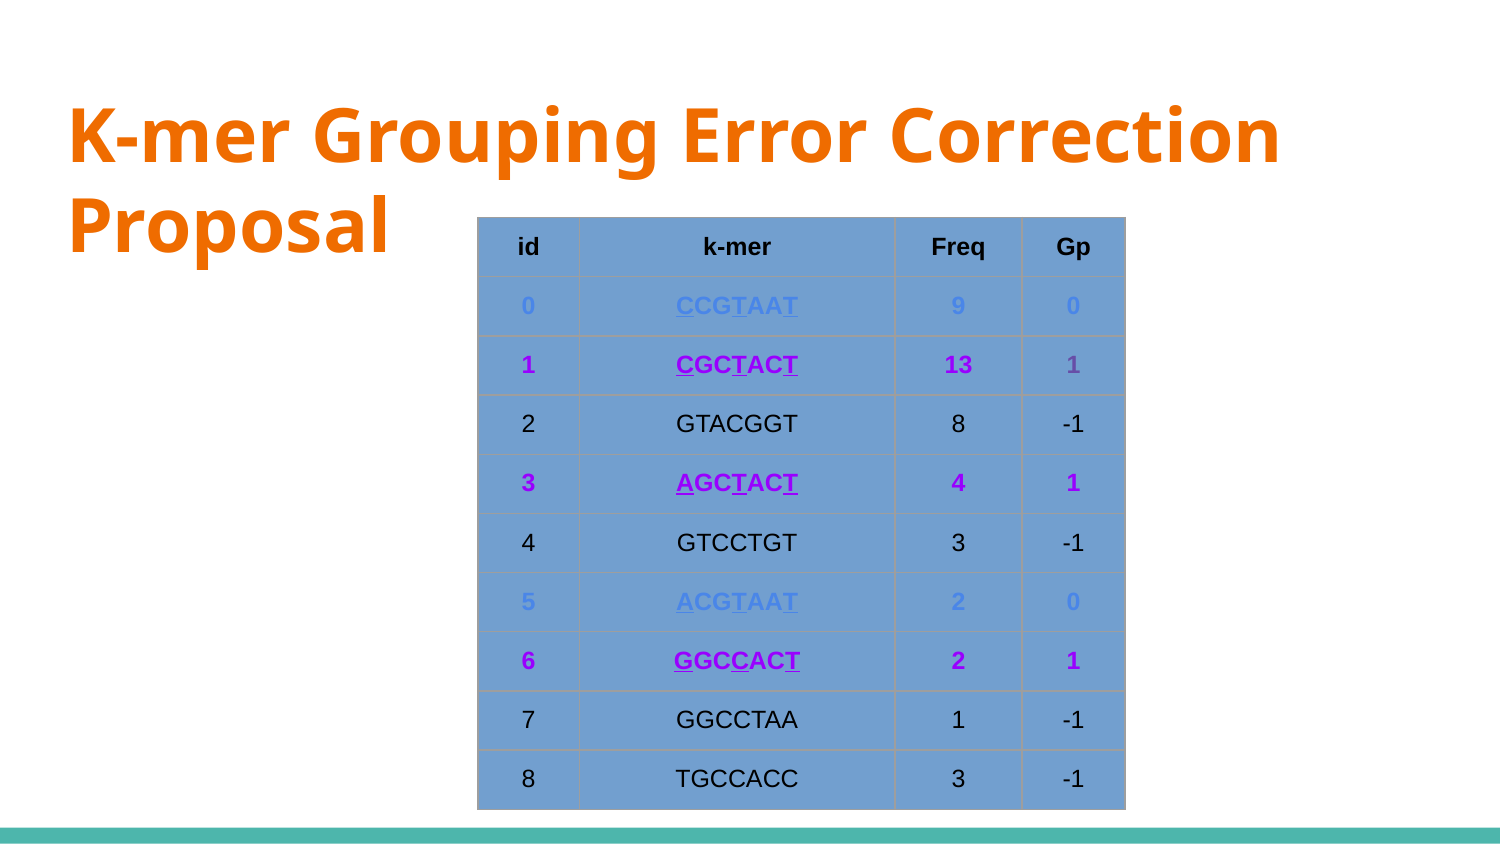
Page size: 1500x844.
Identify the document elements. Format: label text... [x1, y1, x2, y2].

table_cell 5 [479, 573, 579, 631]
table_header Gp [1023, 218, 1124, 276]
table_cell GTACGGT [580, 396, 894, 454]
table_cell ACGTAAT [580, 573, 894, 631]
table_cell 1 [1023, 632, 1124, 690]
table_cell -1 [1023, 751, 1124, 809]
table_cell GGCCACT [580, 632, 894, 690]
table_cell 8 [896, 396, 1021, 454]
table_cell 4 [479, 514, 579, 572]
table_cell 0 [1023, 573, 1124, 631]
table_cell CGCTACT [580, 337, 894, 394]
table_cell 1 [896, 692, 1021, 749]
table_cell 1 [1023, 337, 1124, 394]
table_cell GGCCTAA [580, 692, 894, 749]
table_header k-mer [580, 218, 894, 276]
table_cell 0 [1023, 277, 1124, 335]
table_header Freq [896, 218, 1021, 276]
table_cell 2 [896, 573, 1021, 631]
table_cell 2 [896, 632, 1021, 690]
table_cell AGCTACT [580, 455, 894, 513]
table_cell 9 [896, 277, 1021, 335]
table_cell 3 [479, 455, 579, 513]
table_cell 0 [479, 277, 579, 335]
table_cell 8 [479, 751, 579, 809]
table_cell CCGTAAT [580, 277, 894, 335]
table_cell 1 [479, 337, 579, 394]
table_cell -1 [1023, 396, 1124, 454]
title K-mer Grouping Error Correction Proposal [51, 72, 1449, 189]
table_cell 4 [896, 455, 1021, 513]
table_cell 3 [896, 514, 1021, 572]
table_cell 3 [896, 751, 1021, 809]
table_cell GTCCTGT [580, 514, 894, 572]
table_cell 13 [896, 337, 1021, 394]
table_cell 2 [479, 396, 579, 454]
table_cell 7 [479, 692, 579, 749]
table_cell TGCCACC [580, 751, 894, 809]
table_header id [479, 218, 579, 276]
table_cell 1 [1023, 455, 1124, 513]
table_cell 6 [479, 632, 579, 690]
table_cell -1 [1023, 692, 1124, 749]
table_cell -1 [1023, 514, 1124, 572]
